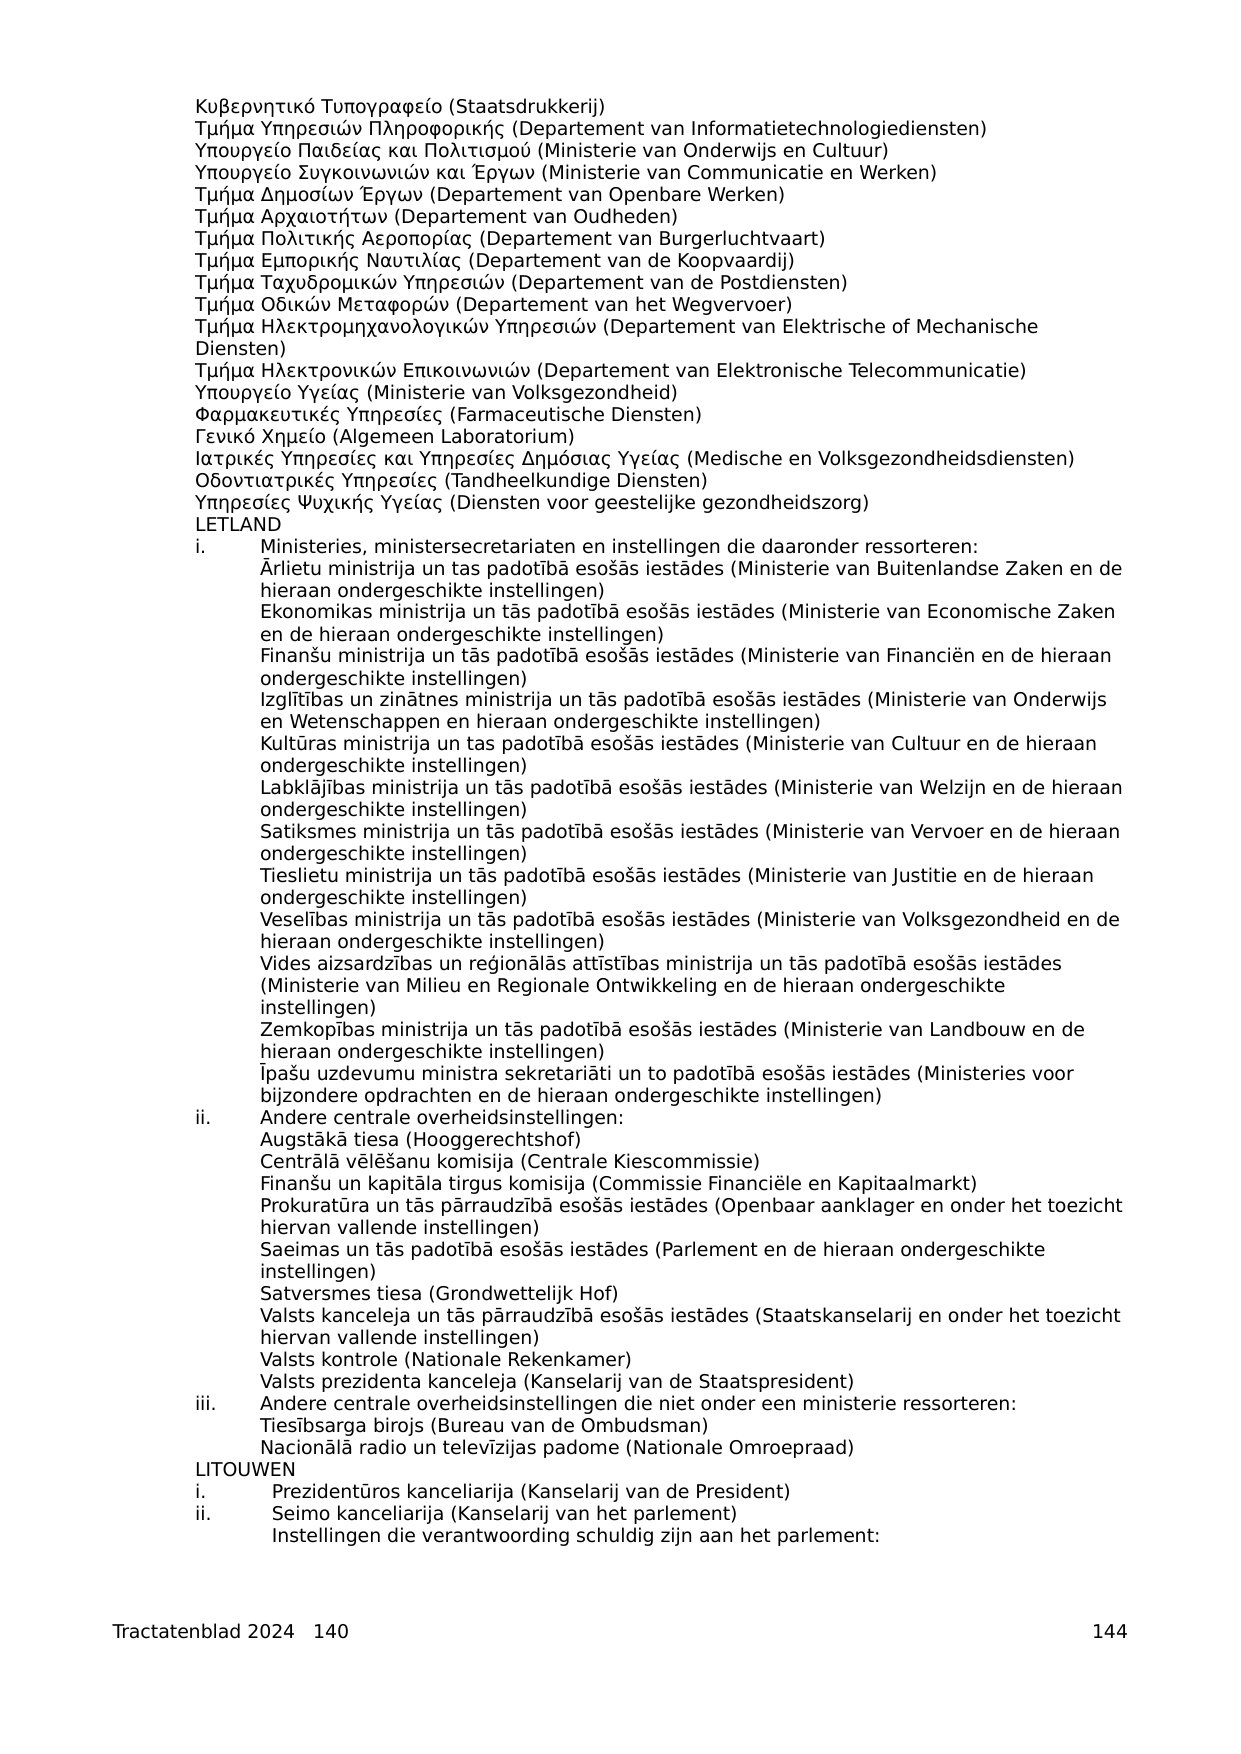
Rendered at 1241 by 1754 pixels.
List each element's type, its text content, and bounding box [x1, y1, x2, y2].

text Valsts prezidenta kanceleja (Kanselarij van de Staatspresident) [260, 1371, 1128, 1393]
text Τμήμα Ηλεκτρομηχανολογικών Υπηρεσιών (Departement van Elektrische of Mechanische Diensten) [195, 316, 1128, 360]
text Prokuratūra un tās pārraudzībā esošās iestādes (Openbaar aanklager en onder het toezicht hiervan vallende instellingen) [260, 1195, 1128, 1239]
text Centrālā vēlēšanu komisija (Centrale Kiescommissie) [260, 1151, 1128, 1173]
text Τμήμα Δημοσίων Έργων (Departement van Openbare Werken) [195, 184, 1128, 206]
text Φαρμακευτικές Υπηρεσίες (Farmaceutische Diensten) [195, 404, 1128, 426]
text Ekonomikas ministrija un tās padotībā esošās iestādes (Ministerie van Economische Zaken en de hieraan ondergeschikte instellingen) [260, 601, 1128, 645]
text Κυβερνητικό Τυπογραφείο (Staatsdrukkerij) [195, 96, 1128, 118]
text Valsts kanceleja un tās pārraudzībā esošās iestādes (Staatskanselarij en onder het toezicht hiervan vallende instellingen) [260, 1305, 1128, 1349]
text Saeimas un tās padotībā esošās iestādes (Parlement en de hieraan ondergeschikte instellingen) [260, 1239, 1128, 1283]
text LETLAND [195, 513, 1128, 536]
text Finanšu un kapitāla tirgus komisija (Commissie Financiële en Kapitaalmarkt) [260, 1173, 1128, 1195]
text Izglītības un zinātnes ministrija un tās padotībā esošās iestādes (Ministerie van Onderwijs en Wetenschappen en hieraan ondergeschikte instellingen) [260, 689, 1128, 733]
text Υπουργείο Παιδείας και Πολιτισμού (Ministerie van Onderwijs en Cultuur) [195, 140, 1128, 162]
text Vides aizsardzības un reģionālās attīstības ministrija un tās padotībā esošās iestādes (Ministerie van Milieu en Regionale Ontwikkeling en de hieraan ondergeschikte instellingen) [260, 953, 1128, 1019]
text Οδοντιατρικές Υπηρεσίες (Tandheelkundige Diensten) [195, 469, 1128, 492]
text Τμήμα Οδικών Μεταφορών (Departement van het Wegvervoer) [195, 294, 1128, 316]
text Τμήμα Πολιτικής Αεροπορίας (Departement van Burgerluchtvaart) [195, 228, 1128, 250]
text Zemkopības ministrija un tās padotībā esošās iestādes (Ministerie van Landbouw en de hieraan ondergeschikte instellingen) [260, 1019, 1128, 1063]
text Labklājības ministrija un tās padotībā esošās iestādes (Ministerie van Welzijn en de hieraan ondergeschikte instellingen) [260, 777, 1128, 821]
text Veselības ministrija un tās padotībā esošās iestādes (Ministerie van Volksgezondheid en de hieraan ondergeschikte instellingen) [260, 909, 1128, 953]
text Tiesībsarga birojs (Bureau van de Ombudsman) [260, 1415, 1128, 1437]
text Finanšu ministrija un tās padotībā esošās iestādes (Ministerie van Financiën en de hieraan ondergeschikte instellingen) [260, 645, 1128, 689]
text Instellingen die verantwoording schuldig zijn aan het parlement: [272, 1524, 1128, 1547]
text Υπουργείο Υγείας (Ministerie van Volksgezondheid) [195, 382, 1128, 404]
text Īpašu uzdevumu ministra sekretariāti un to padotībā esošās iestādes (Ministeries voor bijzondere opdrachten en de hieraan ondergeschikte instellingen) [260, 1063, 1128, 1107]
text Τμήμα Εμπορικής Ναυτιλίας (Departement van de Koopvaardij) [195, 250, 1128, 272]
text ii. Seimo kanceliarija (Kanselarij van het parlement) [195, 1503, 1128, 1524]
text Τμήμα Ταχυδρομικών Υπηρεσιών (Departement van de Postdiensten) [195, 272, 1128, 294]
text Υπηρεσίες Ψυχικής Υγείας (Diensten voor geestelijke gezondheidszorg) [195, 492, 1128, 513]
text i. Ministeries, ministersecretariaten en instellingen die daaronder ressorteren: [195, 536, 1128, 557]
text Tieslietu ministrija un tās padotībā esošās iestādes (Ministerie van Justitie en de hieraan ondergeschikte instellingen) [260, 865, 1128, 909]
text Nacionālā radio un televīzijas padome (Nationale Omroepraad) [260, 1437, 1128, 1459]
text Augstākā tiesa (Hooggerechtshof) [260, 1129, 1128, 1151]
text Ārlietu ministrija un tas padotībā esošās iestādes (Ministerie van Buitenlandse Zaken en de hieraan ondergeschikte instellingen) [260, 557, 1128, 601]
text Ιατρικές Υπηρεσίες και Υπηρεσίες Δημόσιας Υγείας (Medische en Volksgezondheidsdiensten) [195, 448, 1128, 469]
text i. Prezidentūros kanceliarija (Kanselarij van de President) [195, 1481, 1128, 1503]
text Satversmes tiesa (Grondwettelijk Hof) [260, 1283, 1128, 1305]
text Satiksmes ministrija un tās padotībā esošās iestādes (Ministerie van Vervoer en de hieraan ondergeschikte instellingen) [260, 821, 1128, 865]
text Τμήμα Ηλεκτρονικών Επικοινωνιών (Departement van Elektronische Telecommunicatie) [195, 360, 1128, 382]
text Γενικό Χημείο (Algemeen Laboratorium) [195, 426, 1128, 448]
text Τμήμα Αρχαιοτήτων (Departement van Oudheden) [195, 206, 1128, 228]
text Valsts kontrole (Nationale Rekenkamer) [260, 1349, 1128, 1371]
text iii. Andere centrale overheidsinstellingen die niet onder een ministerie ressorteren: [195, 1393, 1128, 1415]
text LITOUWEN [195, 1459, 1128, 1481]
text Υπουργείο Συγκοινωνιών και Έργων (Ministerie van Communicatie en Werken) [195, 162, 1128, 184]
text Τμήμα Υπηρεσιών Πληροφορικής (Departement van Informatietechnologiediensten) [195, 118, 1128, 140]
text Kultūras ministrija un tas padotībā esošās iestādes (Ministerie van Cultuur en de hieraan ondergeschikte instellingen) [260, 733, 1128, 777]
text ii. Andere centrale overheidsinstellingen: [195, 1107, 1128, 1129]
